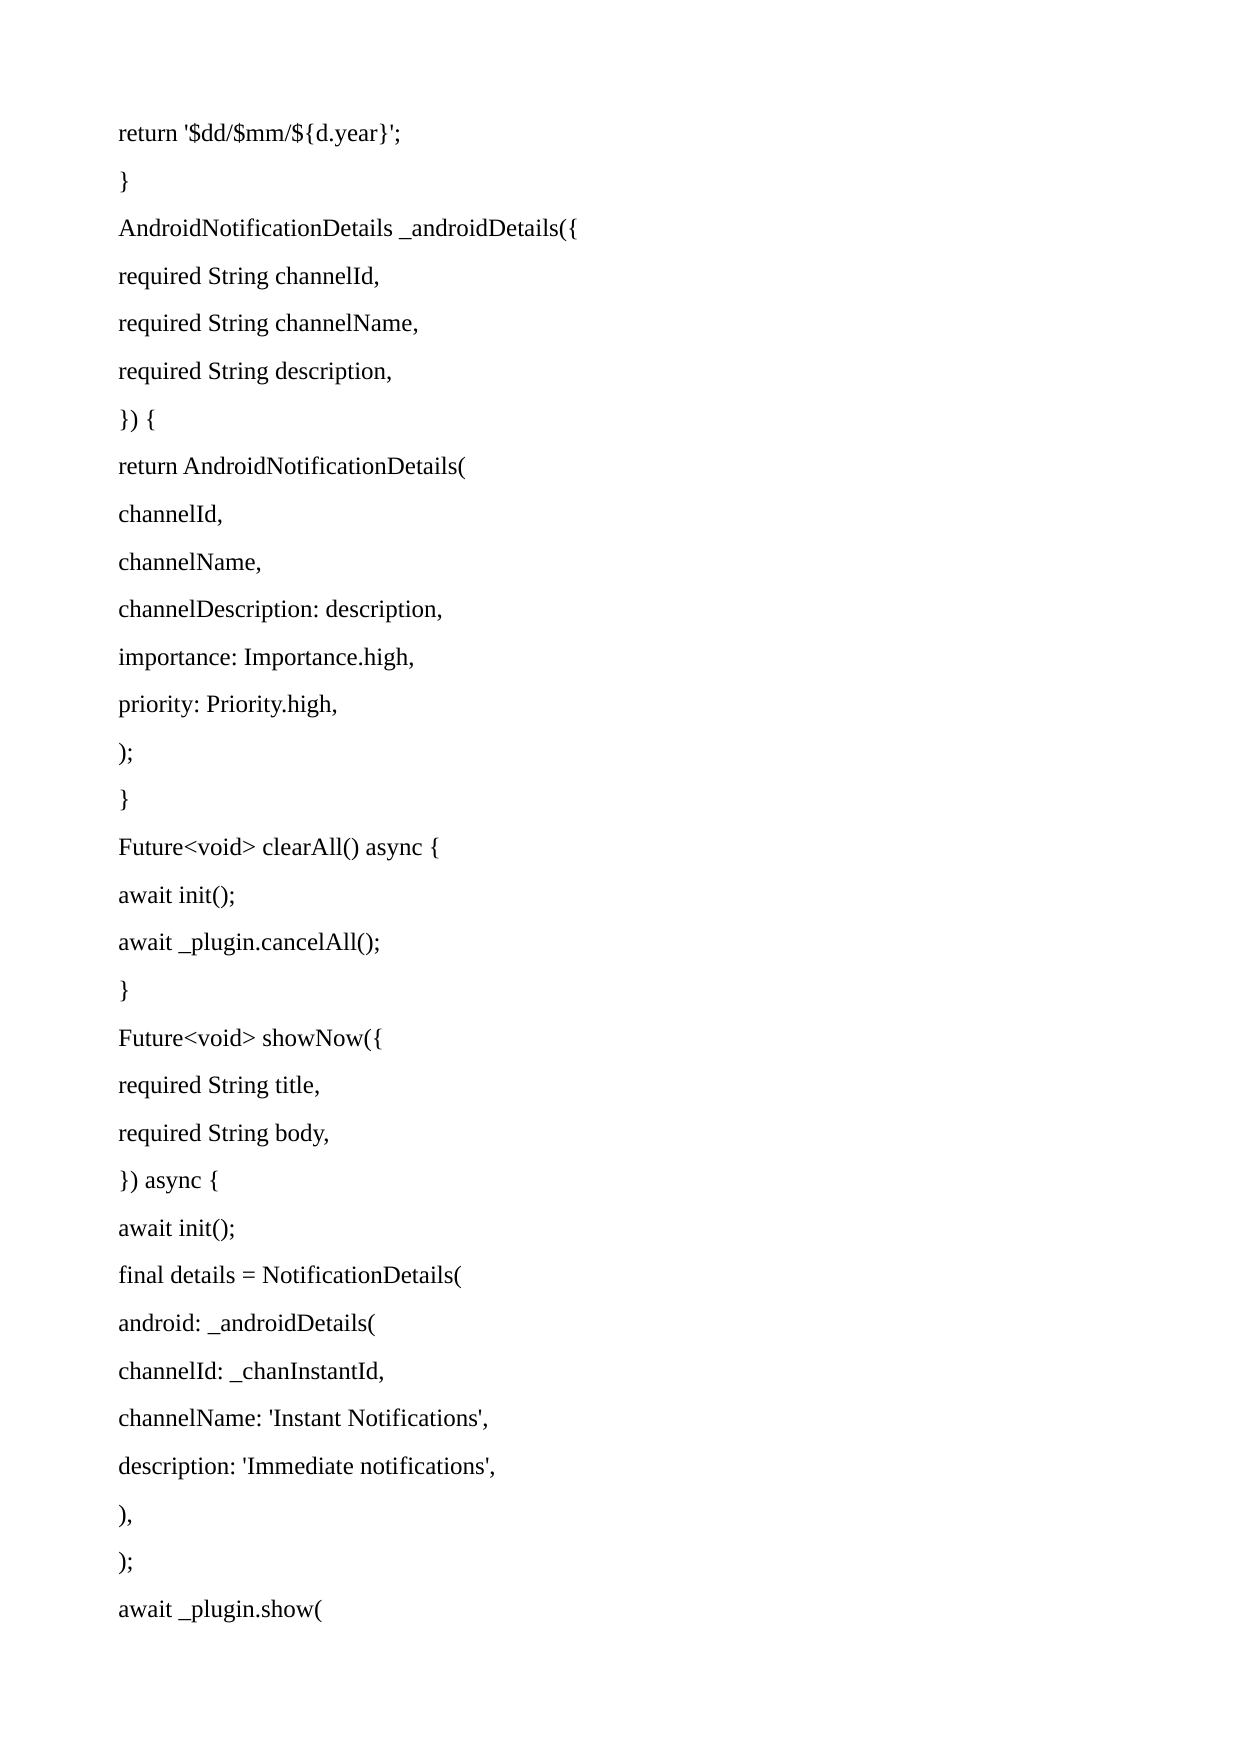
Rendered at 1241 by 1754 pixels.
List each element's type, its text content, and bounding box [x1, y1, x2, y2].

text } [118, 166, 1122, 194]
text await init(); [118, 1213, 1122, 1242]
text channelId: _chanInstantId, [118, 1356, 1122, 1384]
text await _plugin.cancelAll(); [118, 927, 1122, 956]
text final details = NotificationDetails( [118, 1261, 1122, 1289]
text } [118, 975, 1122, 1004]
text } [118, 784, 1122, 813]
text android: _androidDetails( [118, 1308, 1122, 1337]
text return AndroidNotificationDetails( [118, 451, 1122, 480]
text priority: Priority.high, [118, 689, 1122, 718]
text description: 'Immediate notifications', [118, 1451, 1122, 1480]
text Future<void> showNow({ [118, 1023, 1122, 1051]
text channelDescription: description, [118, 594, 1122, 623]
text }) { [118, 404, 1122, 432]
text return '$dd/$mm/${d.year}'; [118, 118, 1122, 147]
text Future<void> clearAll() async { [118, 832, 1122, 861]
text required String description, [118, 356, 1122, 385]
text }) async { [118, 1165, 1122, 1194]
text required String body, [118, 1118, 1122, 1147]
text required String title, [118, 1070, 1122, 1099]
text ), [118, 1499, 1122, 1527]
text ); [118, 1546, 1122, 1575]
text importance: Importance.high, [118, 642, 1122, 671]
text channelName, [118, 547, 1122, 575]
text channelId, [118, 499, 1122, 528]
text await _plugin.show( [118, 1594, 1122, 1623]
text AndroidNotificationDetails _androidDetails({ [118, 213, 1122, 242]
text channelName: 'Instant Notifications', [118, 1403, 1122, 1432]
text required String channelId, [118, 261, 1122, 290]
text await init(); [118, 880, 1122, 908]
text required String channelName, [118, 308, 1122, 337]
text ); [118, 737, 1122, 766]
